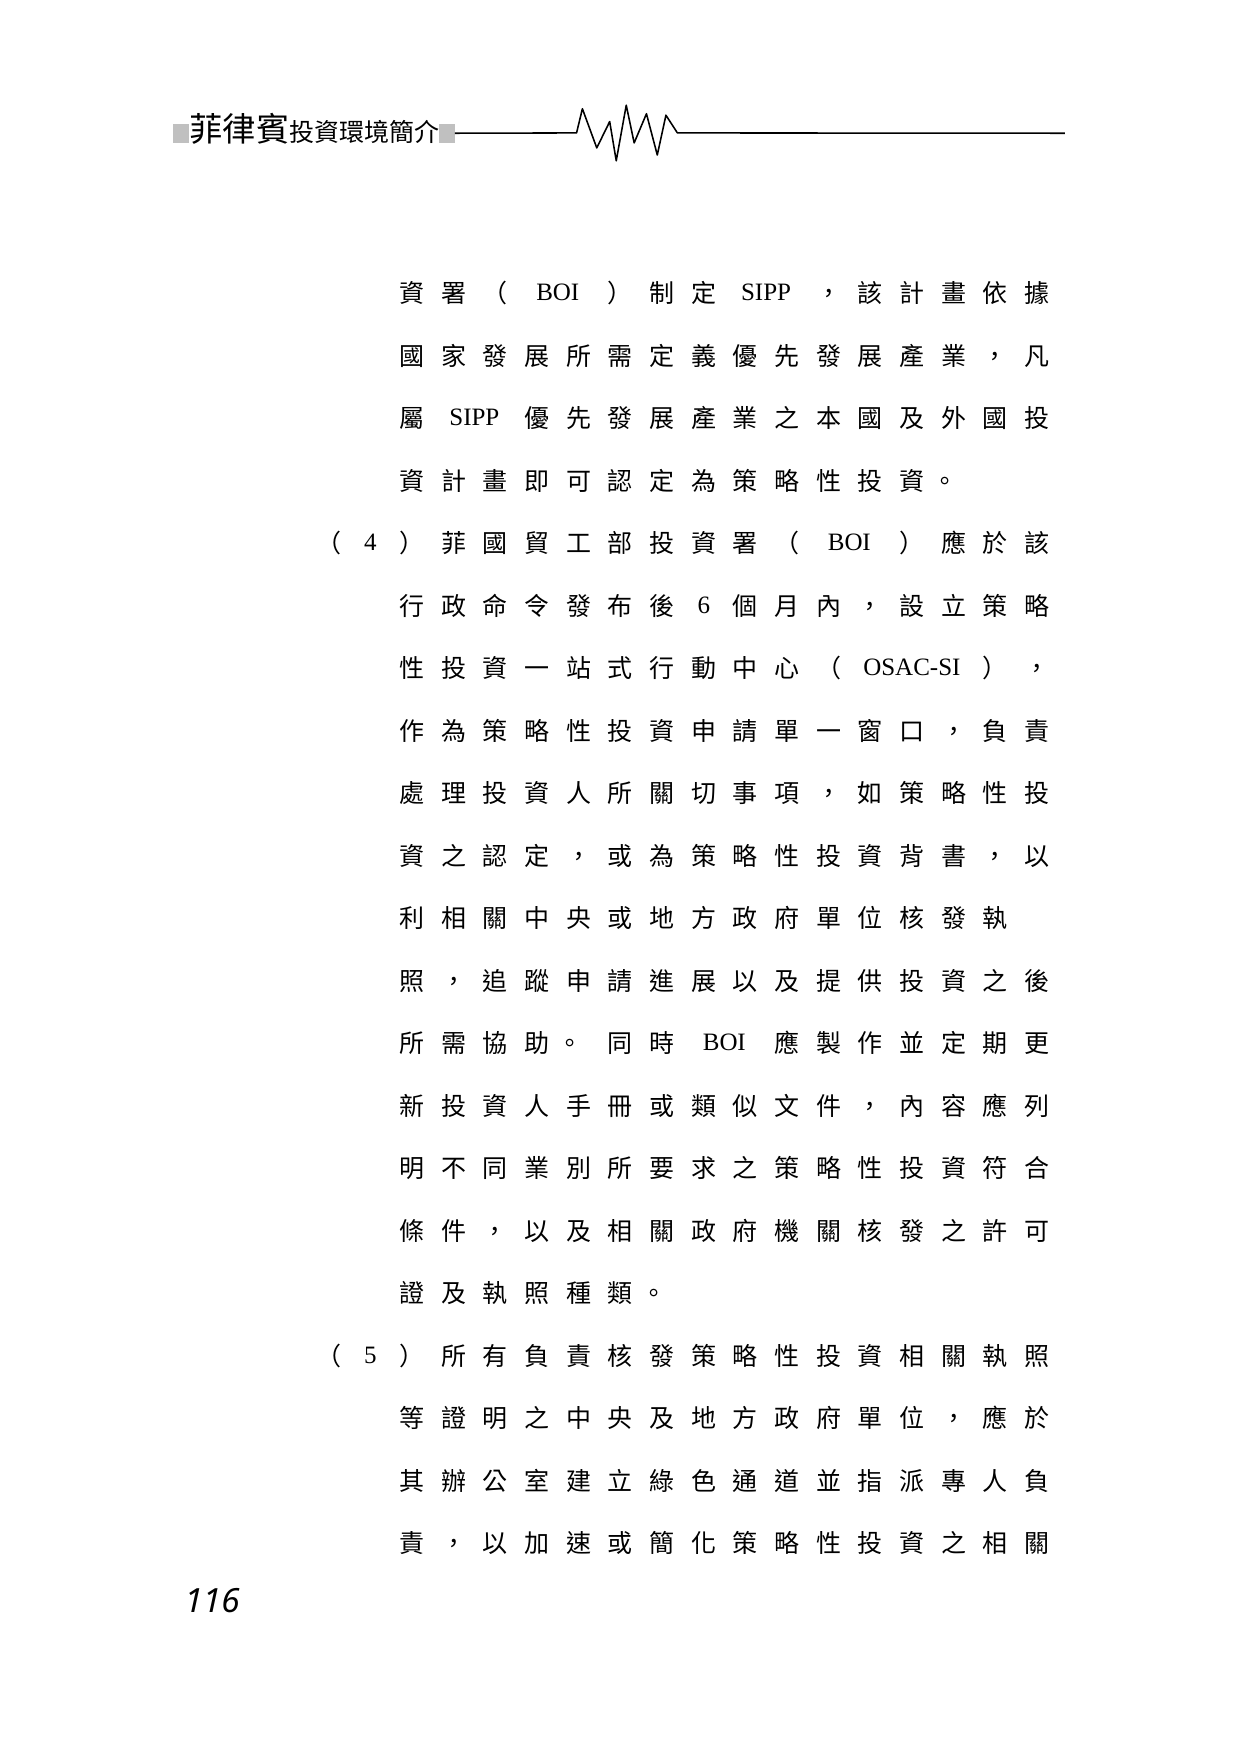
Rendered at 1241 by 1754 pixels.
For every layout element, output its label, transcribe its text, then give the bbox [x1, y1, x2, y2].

text （4）菲國貿工部投資署（BOI）應於該行政命令發布後6個月內，設立策略性投資一站式行動中心（OSAC-SI），作為策略性投資申請單一窗口，負責處理投資人所關切事項，如策略性投資之認定，或為策略性投資背書，以利相關中央或地方政府單位核發執照，追蹤申請進展以及提供投資之後所需協助。同時BOI應製作並定期更新投資人手冊或類似文件，內容應列明不同業別所要求之策略性投資符合條件，以及相關政府機關核發之許可證及執照種類。 [306, 500, 1058, 1313]
text （5）所有負責核發策略性投資相關執照等證明之中央及地方政府單位，應於其辦公室建立綠色通道並指派專人負責，以加速或簡化策略性投資之相關 [306, 1313, 1058, 1563]
text 資署（BOI）制定SIPP，該計畫依據國家發展所需定義優先發展產業，凡屬SIPP優先發展產業之本國及外國投資計畫即可認定為策略性投資。 [330, 250, 1058, 500]
